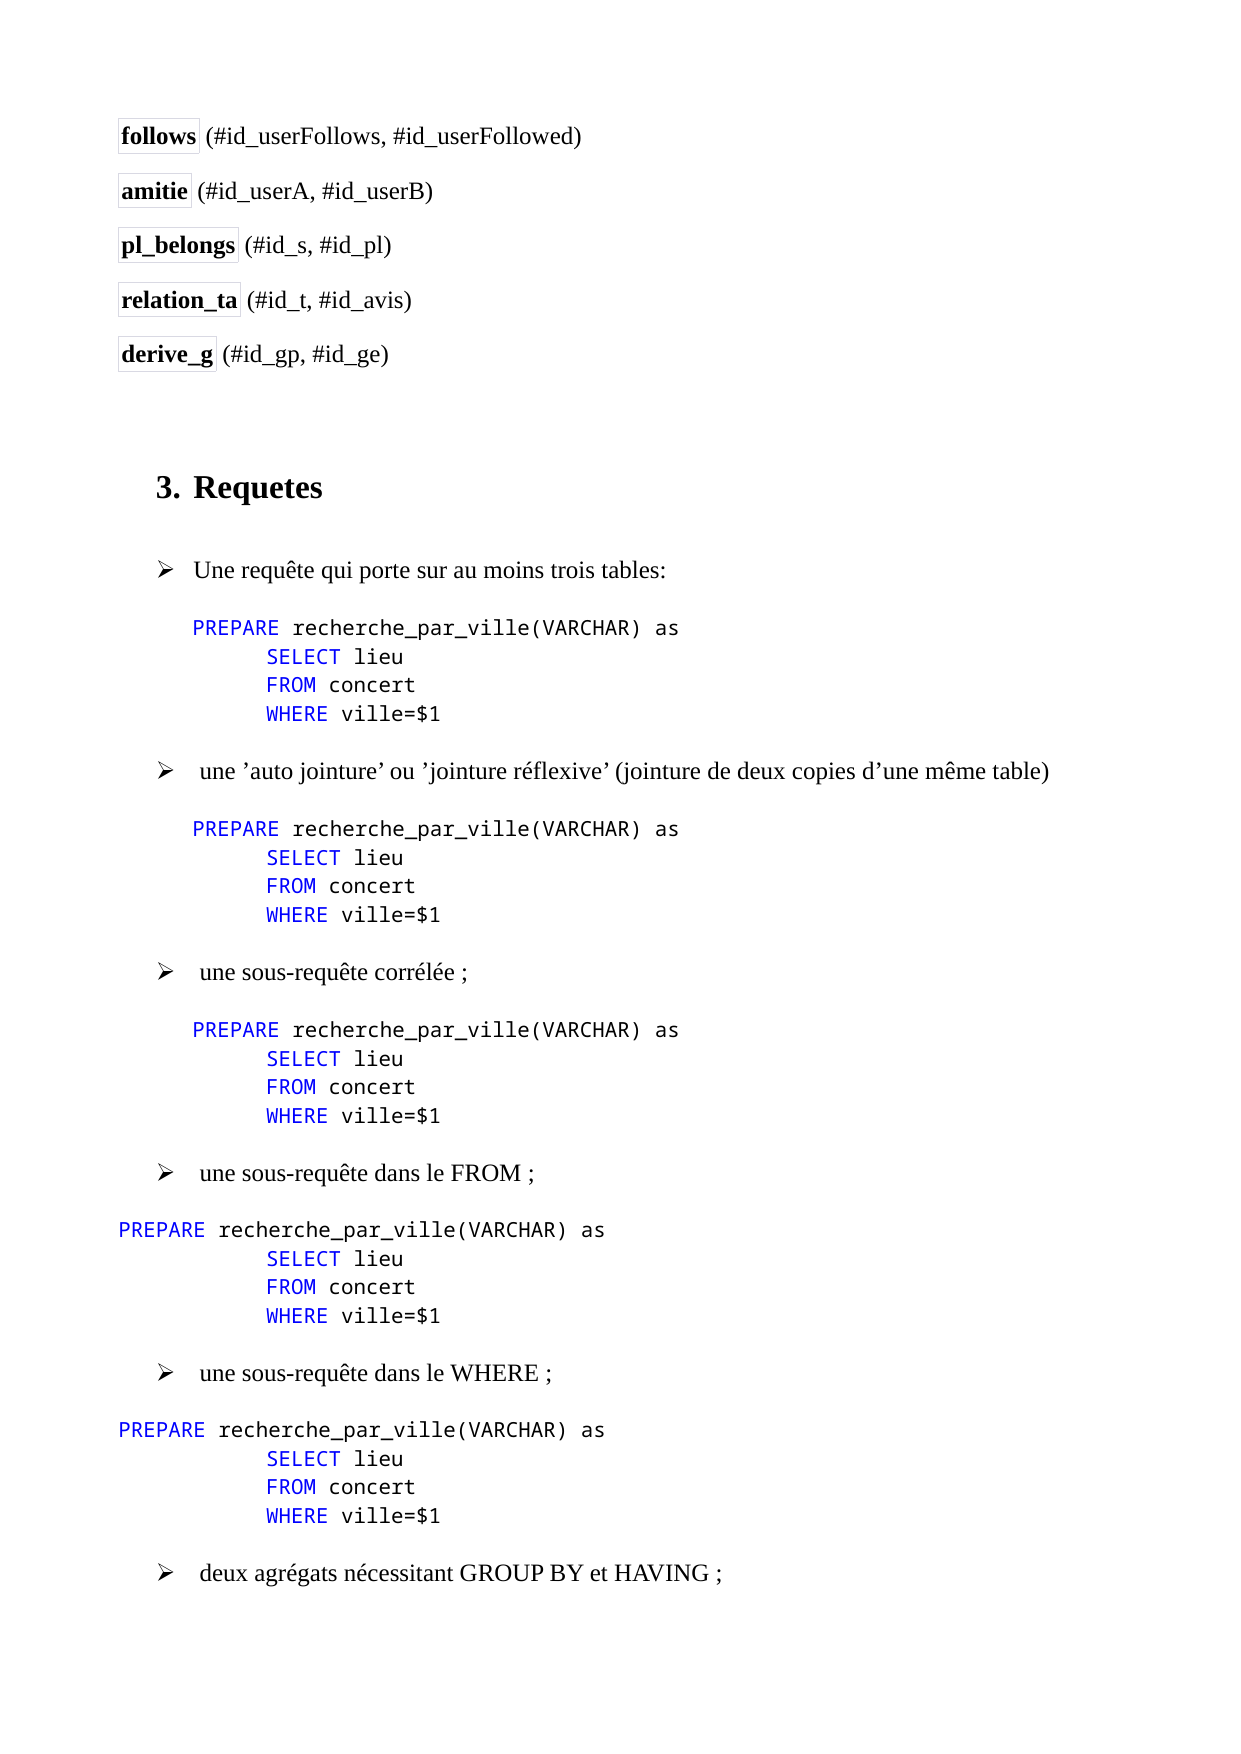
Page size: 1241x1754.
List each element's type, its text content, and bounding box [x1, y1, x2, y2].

list Requetes [156, 467, 1122, 506]
list deux agrégats nécessitant GROUP BY et HAVING ; [156, 1558, 1122, 1587]
text (#id_userFollows, #id_userFollowed) [200, 118, 1122, 153]
text (#id_s, #id_pl) [239, 227, 1122, 262]
text relation_ta [119, 283, 240, 316]
text (#id_gp, #id_ge) [217, 336, 1122, 371]
text follows [119, 119, 199, 153]
text pl_belongs [119, 228, 238, 262]
text PREPARE recherche_par_ville(VARCHAR) as SELECT lieu FROM concert WHERE ville=$1 [118, 1415, 1122, 1529]
text derive_g [119, 337, 216, 371]
list une sous-requête dans le WHERE ; [156, 1358, 1122, 1387]
list une sous-requête dans le FROM ; [156, 1158, 1122, 1187]
list une ’auto jointure’ ou ’jointure réflexive’ (jointure de deux copies d’une même table) [156, 756, 1122, 784]
list Une requête qui porte sur au moins trois tables: [156, 555, 1122, 583]
text (#id_t, #id_avis) [241, 282, 1122, 317]
text PREPARE recherche_par_ville(VARCHAR) as SELECT lieu FROM concert WHERE ville=$1 [118, 1215, 1122, 1329]
text amitie [119, 174, 191, 207]
text PREPARE recherche_par_ville(VARCHAR) as SELECT lieu FROM concert WHERE ville=$1 [118, 1014, 1122, 1129]
text PREPARE recherche_par_ville(VARCHAR) as SELECT lieu FROM concert WHERE ville=$1 [118, 813, 1122, 928]
text PREPARE recherche_par_ville(VARCHAR) as SELECT lieu FROM concert WHERE ville=$1 [118, 612, 1122, 727]
text (#id_userA, #id_userB) [192, 173, 1122, 207]
list une sous-requête corrélée ; [156, 957, 1122, 986]
